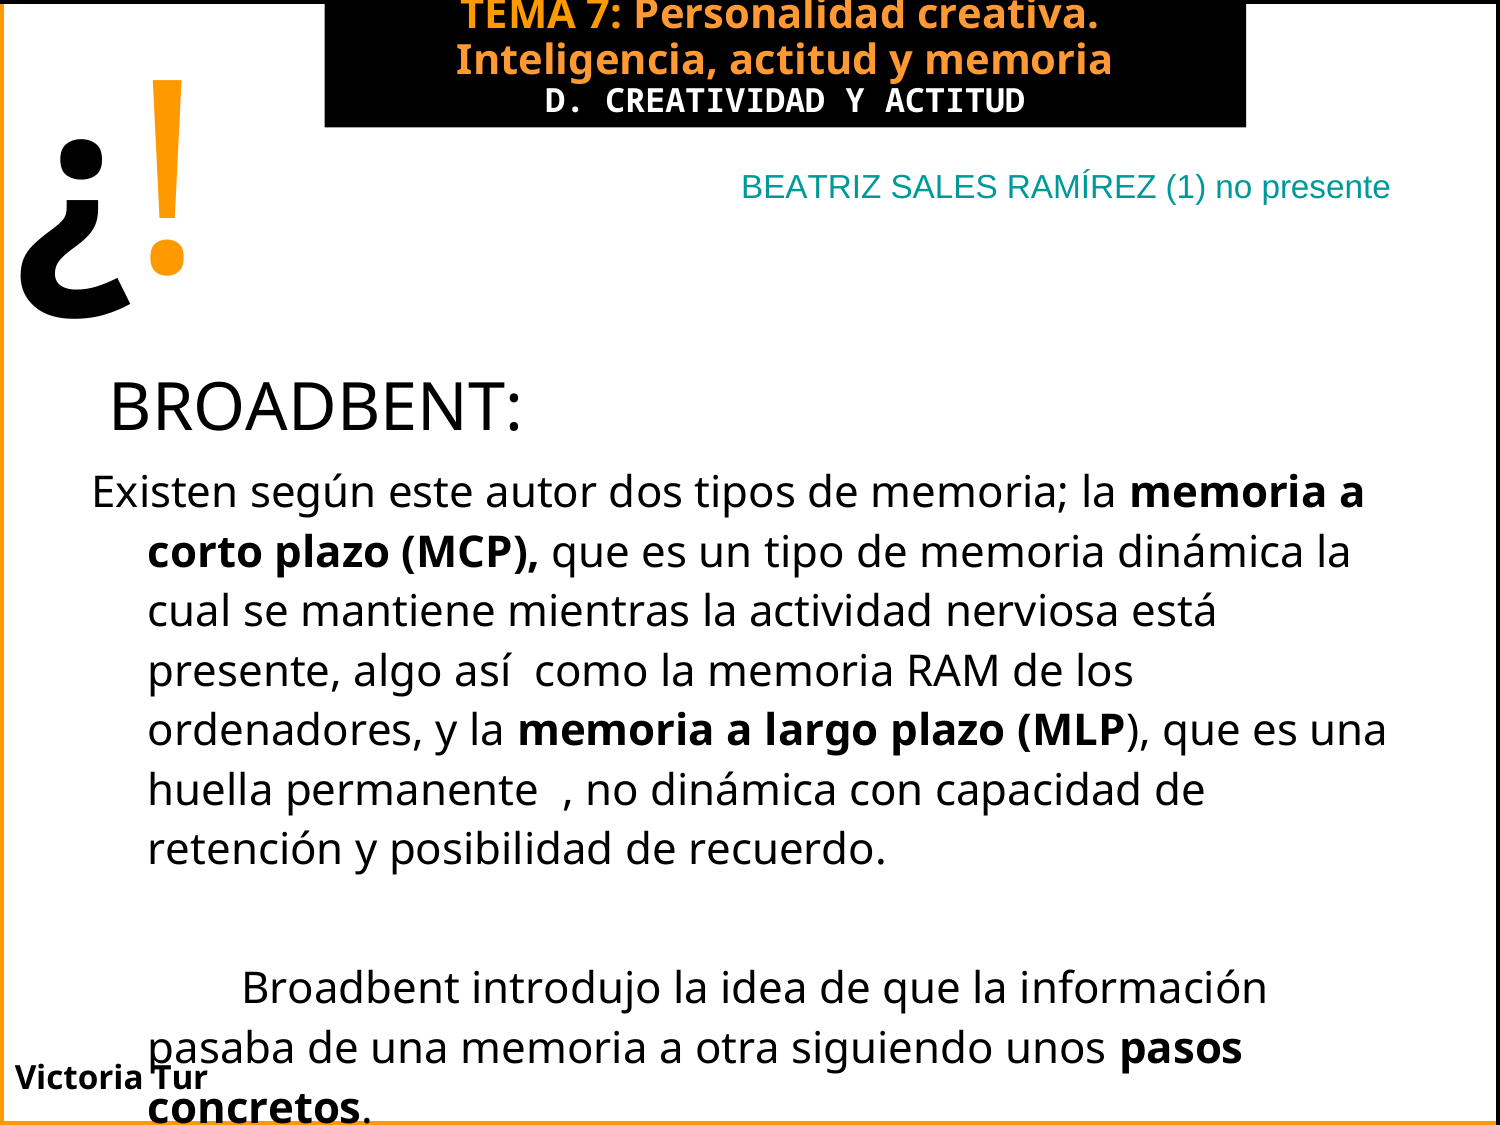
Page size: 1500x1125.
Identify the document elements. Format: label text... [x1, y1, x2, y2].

list BROADBENT: Existen según este autor dos tipos de memoria; la memoria a corto plazo (MCP), que es un tipo de memoria dinámica la cual se mantiene mientras la actividad nerviosa está presente, algo así como la memoria RAM de los ordenadores, y la memoria a largo plazo (MLP), que es una huella permanente , no dinámica con capacidad de retención y posibilidad de recuerdo. Broadbent introdujo la idea de que la información pasaba de una memoria a otra siguiendo unos pasos concretos. [76, 255, 1427, 1074]
title BEATRIZ SALES RAMÍREZ (1) no presente [726, 160, 1425, 233]
